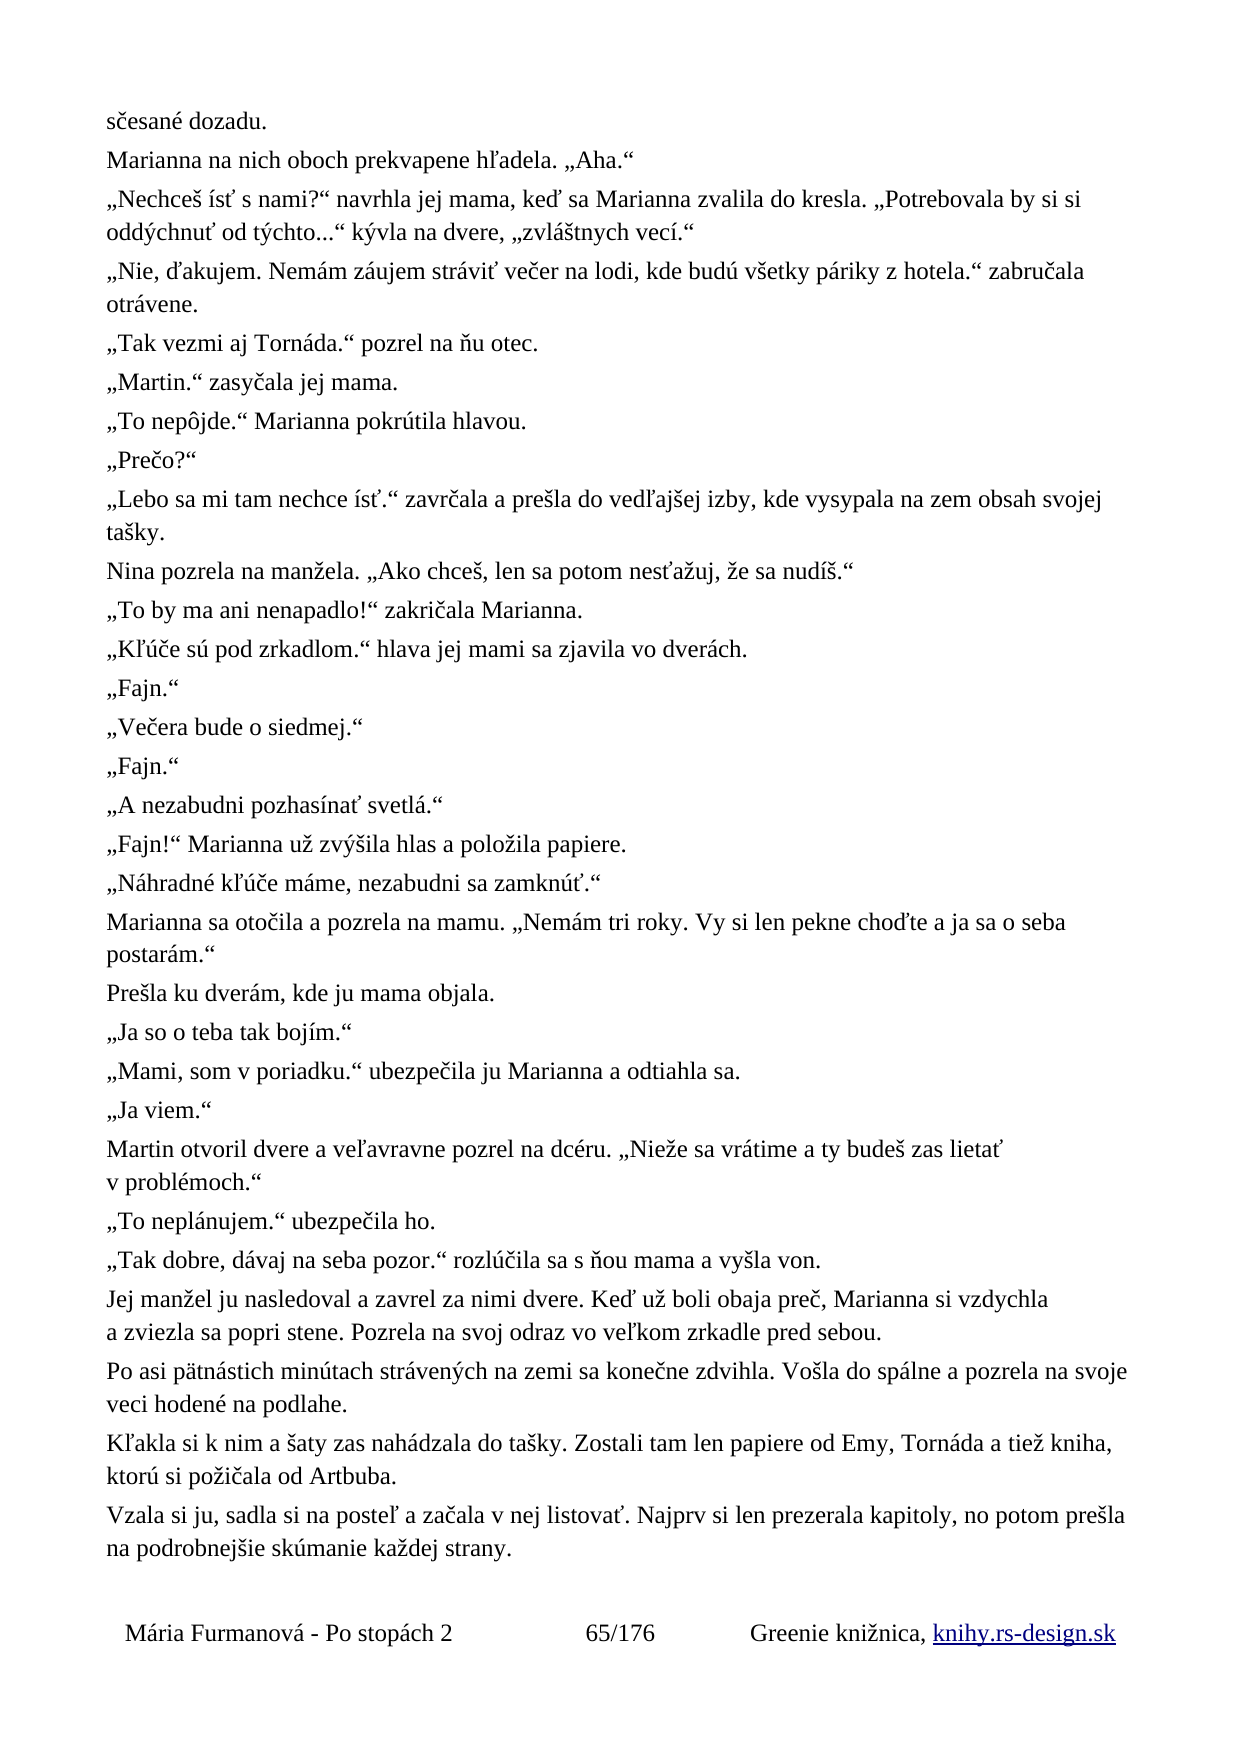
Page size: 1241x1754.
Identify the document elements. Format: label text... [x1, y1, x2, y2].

text „Tak vezmi aj Tornáda.“ pozrel na ňu otec. [106, 328, 1134, 357]
text „Večera bude o siedmej.“ [106, 712, 1134, 741]
text „Mami, som v poriadku.“ ubezpečila ju Marianna a odtiahla sa. [106, 1056, 1134, 1085]
text Marianna sa otočila a pozrela na mamu. „Nemám tri roky. Vy si len pekne choďte a ja sa o seba postarám.“ [106, 907, 1134, 968]
text Vzala si ju, sadla si na posteľ a začala v nej listovať. Najprv si len prezerala kapitoly, no potom prešla na podrobnejšie skúmanie každej strany. [106, 1500, 1134, 1562]
text „To neplánujem.“ ubezpečila ho. [106, 1206, 1134, 1235]
text sčesané dozadu. [106, 106, 1134, 135]
text „Prečo?“ [106, 445, 1134, 474]
text „Nechceš ísť s nami?“ navrhla jej mama, keď sa Marianna zvalila do kresla. „Potrebovala by si si oddýchnuť od týchto...“ kývla na dvere, „zvláštnych vecí.“ [106, 184, 1134, 246]
text „Nie, ďakujem. Nemám záujem stráviť večer na lodi, kde budú všetky páriky z hotela.“ zabručala otrávene. [106, 256, 1134, 318]
text Prešla ku dverám, kde ju mama objala. [106, 978, 1134, 1007]
text Martin otvoril dvere a veľavravne pozrel na dcéru. „Nieže sa vrátime a ty budeš zas lietať v problémoch.“ [106, 1134, 1134, 1196]
text „Fajn!“ Marianna už zvýšila hlas a položila papiere. [106, 829, 1134, 857]
text Po asi pätnástich minútach strávených na zemi sa konečne zdvihla. Vošla do spálne a pozrela na svoje veci hodené na podlahe. [106, 1356, 1134, 1418]
text „To by ma ani nenapadlo!“ zakričala Marianna. [106, 595, 1134, 624]
text Marianna na nich oboch prekvapene hľadela. „Aha.“ [106, 145, 1134, 174]
text „Tak dobre, dávaj na seba pozor.“ rozlúčila sa s ňou mama a vyšla von. [106, 1245, 1134, 1274]
text Nina pozrela na manžela. „Ako chceš, len sa potom nesťažuj, že sa nudíš.“ [106, 556, 1134, 585]
text „Ja so o teba tak bojím.“ [106, 1017, 1134, 1046]
text „Ja viem.“ [106, 1095, 1134, 1124]
text „Kľúče sú pod zrkadlom.“ hlava jej mami sa zjavila vo dverách. [106, 634, 1134, 663]
text „A nezabudni pozhasínať svetlá.“ [106, 790, 1134, 818]
text Kľakla si k nim a šaty zas nahádzala do tašky. Zostali tam len papiere od Emy, Tornáda a tiež kniha, ktorú si požičala od Artbuba. [106, 1428, 1134, 1490]
text „Fajn.“ [106, 751, 1134, 779]
text „Martin.“ zasyčala jej mama. [106, 367, 1134, 396]
text „Lebo sa mi tam nechce ísť.“ zavrčala a prešla do vedľajšej izby, kde vysypala na zem obsah svojej tašky. [106, 484, 1134, 546]
text „To nepôjde.“ Marianna pokrútila hlavou. [106, 406, 1134, 435]
text „Fajn.“ [106, 673, 1134, 702]
text „Náhradné kľúče máme, nezabudni sa zamknúť.“ [106, 868, 1134, 896]
text Jej manžel ju nasledoval a zavrel za nimi dvere. Keď už boli obaja preč, Marianna si vzdychla a zviezla sa popri stene. Pozrela na svoj odraz vo veľkom zrkadle pred sebou. [106, 1284, 1134, 1346]
